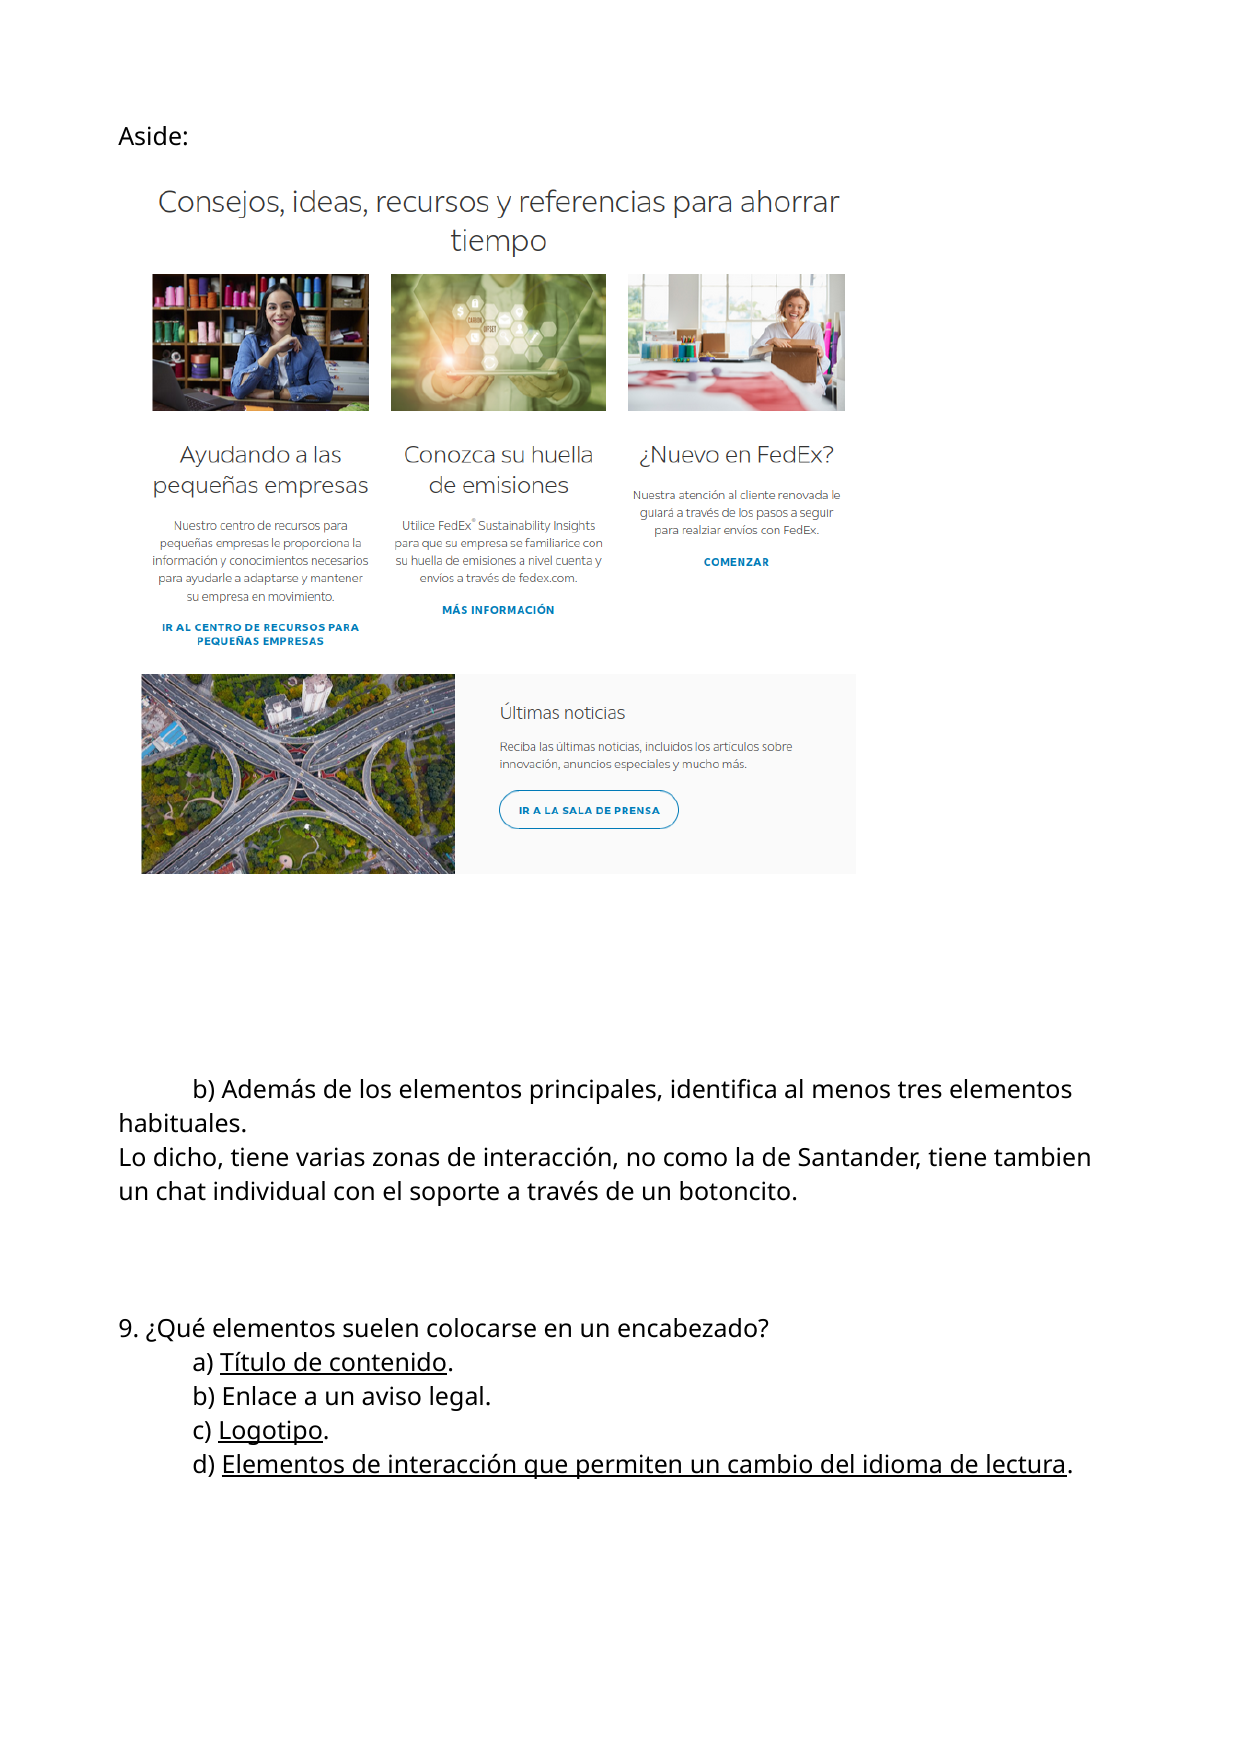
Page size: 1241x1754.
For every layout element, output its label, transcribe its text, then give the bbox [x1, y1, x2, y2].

text b) Enlace a un aviso legal. [118, 1378, 1122, 1412]
text c) Logotipo. [118, 1412, 1122, 1447]
text Lo dicho, tiene varias zonas de interacción, no como la de Santander, tiene tambien un chat individual con el soporte a través de un botoncito. [118, 1140, 1122, 1208]
text b) Además de los elementos principales, identifica al menos tres elementos habituales. [118, 1072, 1122, 1140]
text a) Título de contenido. [118, 1344, 1122, 1378]
text 9. ¿Qué elementos suelen colocarse en un encabezado? [118, 1310, 1122, 1344]
text Aside: [118, 118, 1122, 152]
picture [118, 172, 880, 906]
text d) Elementos de interacción que permiten un cambio del idioma de lectura. [118, 1447, 1122, 1481]
